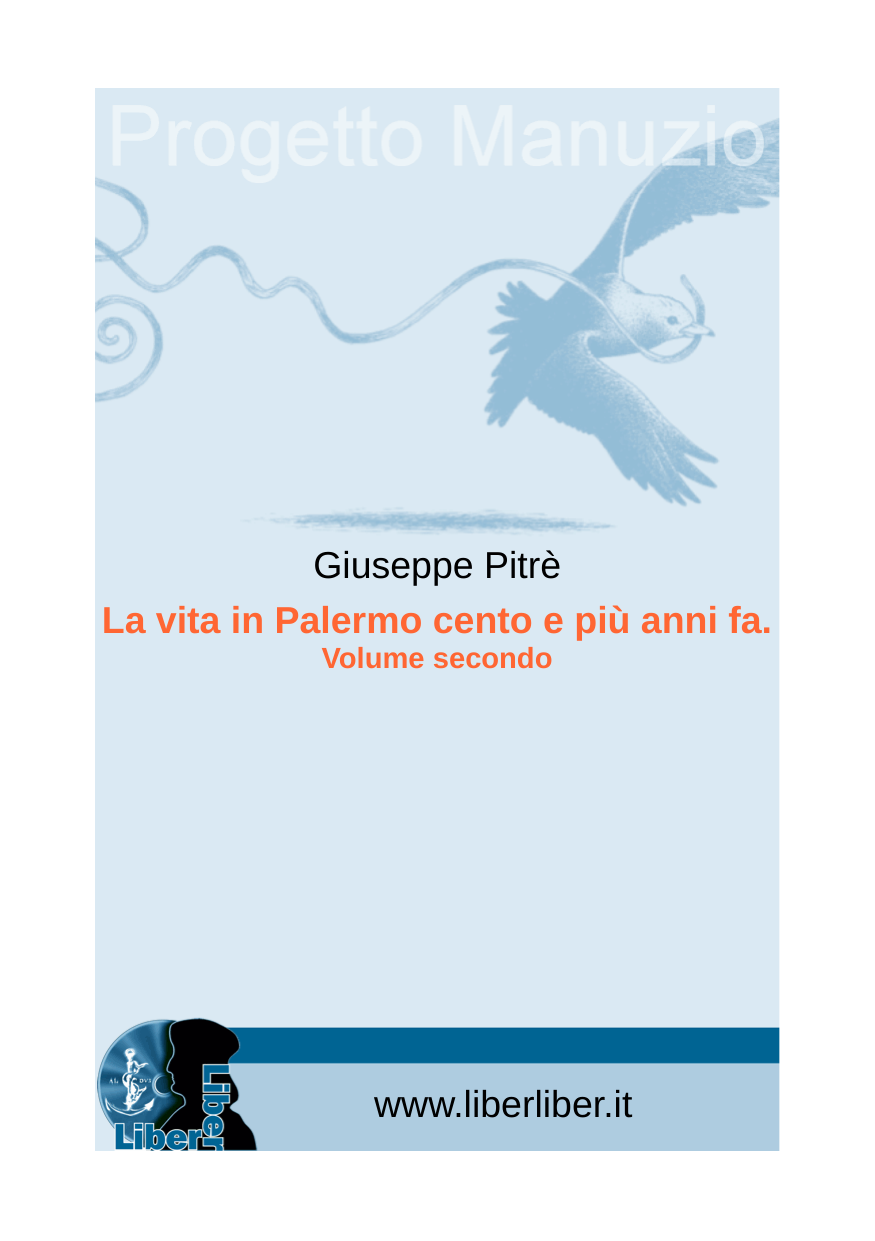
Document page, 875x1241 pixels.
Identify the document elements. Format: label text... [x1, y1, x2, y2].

picture [94, 219, 780, 1020]
text www.liberliber.it [327, 1082, 679, 1125]
text Giuseppe Pitrè [94, 543, 779, 586]
text La vita in Palermo cento e più anni fa. Volume secondo [94, 598, 779, 675]
